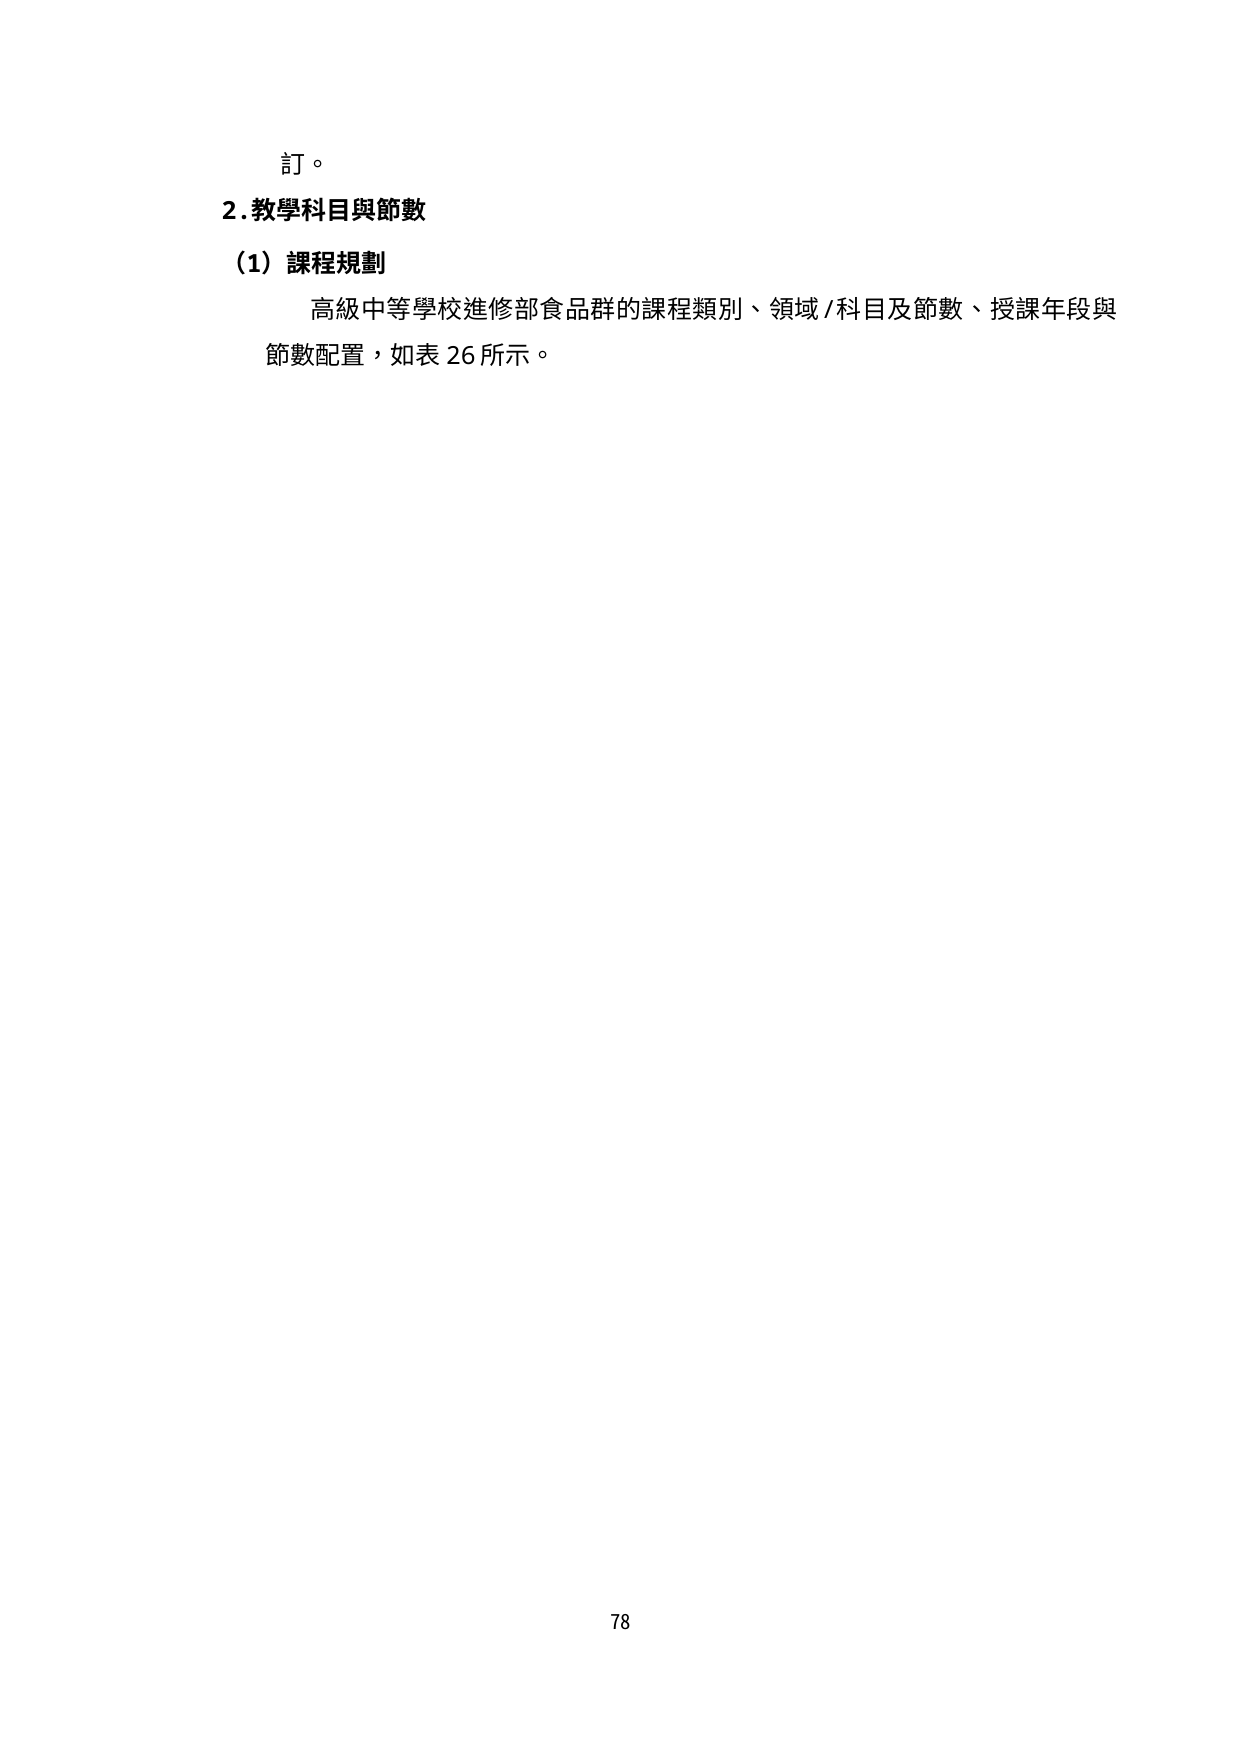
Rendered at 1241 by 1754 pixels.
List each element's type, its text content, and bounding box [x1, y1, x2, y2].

text 訂。 [221, 137, 1122, 183]
text 2.教學科目與節數 [221, 183, 1122, 228]
text （1）課程規劃 [221, 236, 1122, 282]
text 高級中等學校進修部食品群的課程類別、領域/科目及節數、授課年段與節數配置，如表26所示。 [266, 282, 1117, 373]
